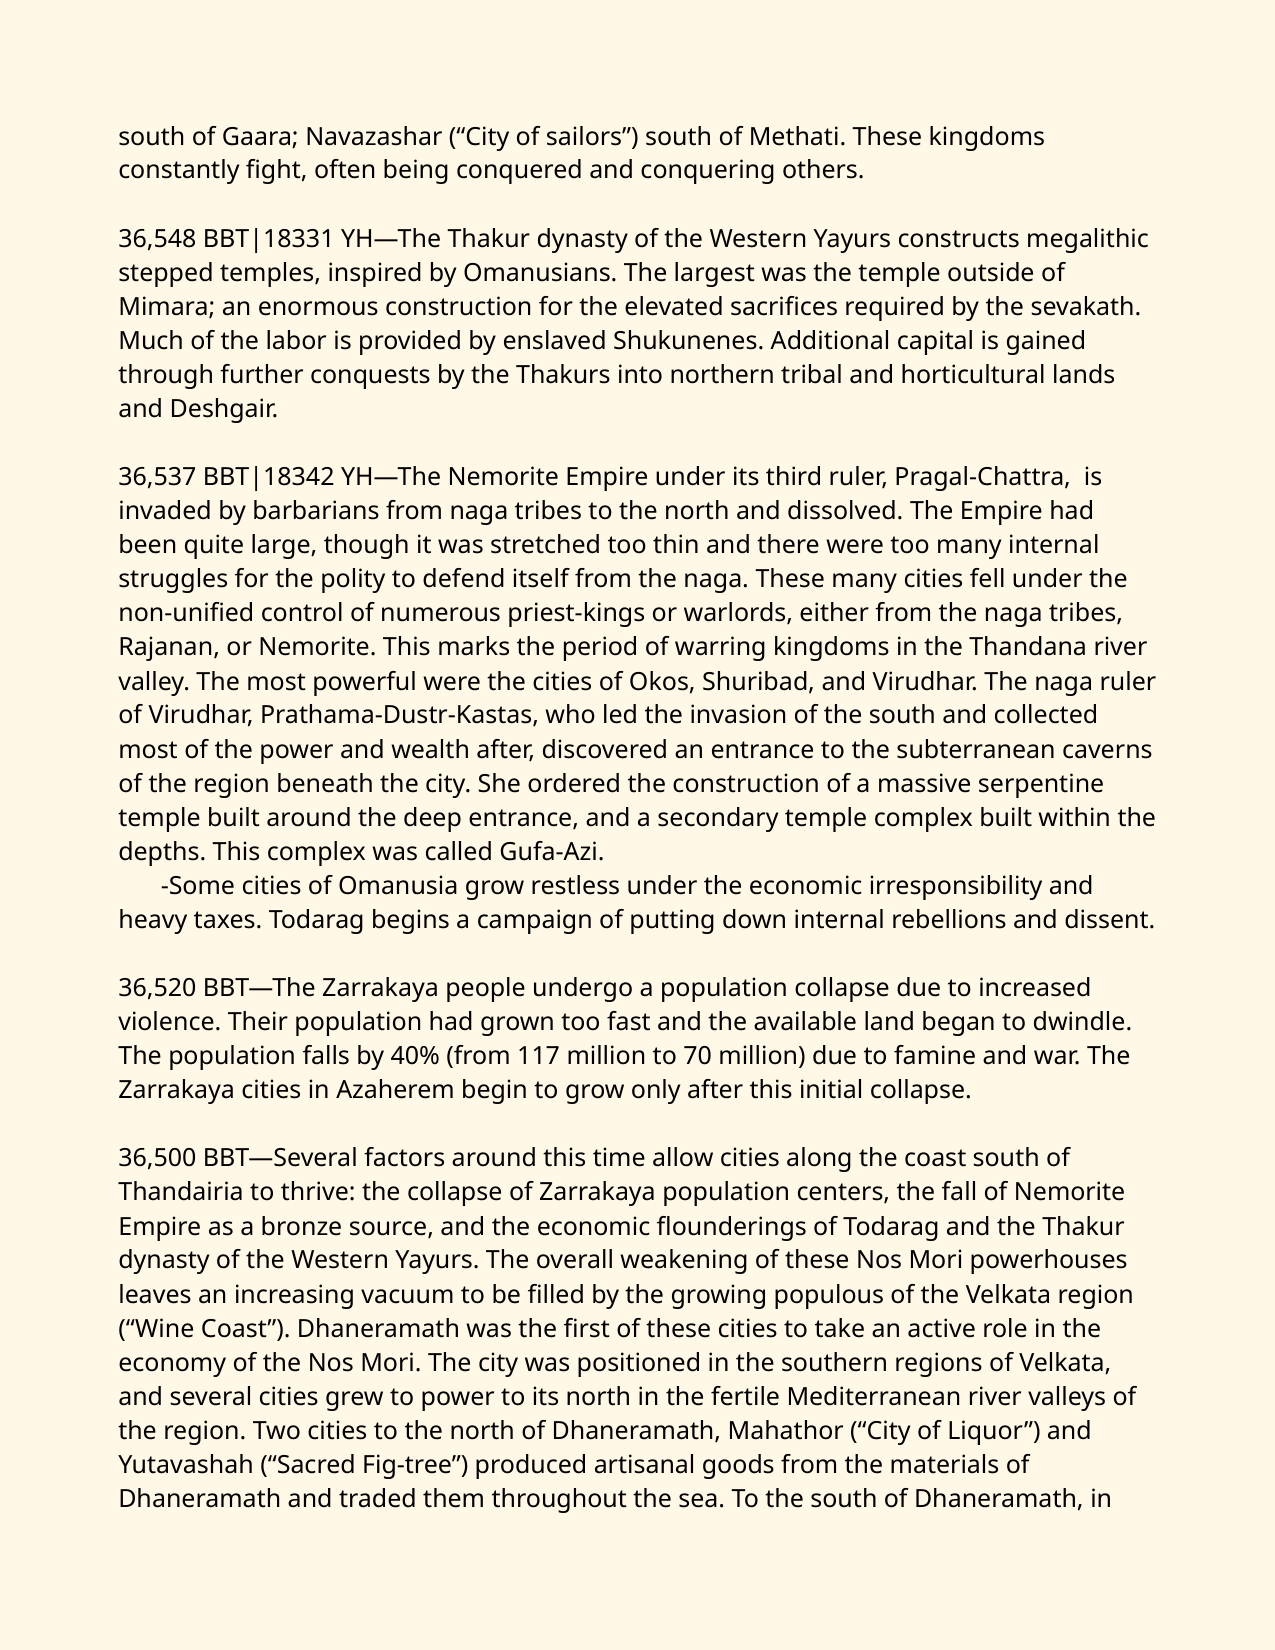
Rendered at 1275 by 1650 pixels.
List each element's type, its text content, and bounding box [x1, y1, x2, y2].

text 36,537 BBT|18342 YH—The Nemorite Empire under its third ruler, Pragal-Chattra, is invaded by barbarians from naga tribes to the north and dissolved. The Empire had been quite large, though it was stretched too thin and there were too many internal struggles for the polity to defend itself from the naga. These many cities fell under the non-unified control of numerous priest-kings or warlords, either from the naga tribes, Rajanan, or Nemorite. This marks the period of warring kingdoms in the Thandana river valley. The most powerful were the cities of Okos, Shuribad, and Virudhar. The naga ruler of Virudhar, Prathama-Dustr-Kastas, who led the invasion of the south and collected most of the power and wealth after, discovered an entrance to the subterranean caverns of the region beneath the city. She ordered the construction of a massive serpentine temple built around the deep entrance, and a secondary temple complex built within the depths. This complex was called Gufa-Azi. [118, 459, 1157, 867]
text 36,500 BBT—Several factors around this time allow cities along the coast south of Thandairia to thrive: the collapse of Zarrakaya population centers, the fall of Nemorite Empire as a bronze source, and the economic flounderings of Todarag and the Thakur dynasty of the Western Yayurs. The overall weakening of these Nos Mori powerhouses leaves an increasing vacuum to be filled by the growing populous of the Velkata region (“Wine Coast”). Dhaneramath was the first of these cities to take an active role in the economy of the Nos Mori. The city was positioned in the southern regions of Velkata, and several cities grew to power to its north in the fertile Mediterranean river valleys of the region. Two cities to the north of Dhaneramath, Mahathor (“City of Liquor”) and Yutavashah (“Sacred Fig-tree”) produced artisanal goods from the materials of Dhaneramath and traded them throughout the sea. To the south of Dhaneramath, in [118, 1140, 1157, 1515]
text south of Gaara; Navazashar (“City of sailors”) south of Methati. These kingdoms constantly fight, often being conquered and conquering others. [118, 118, 1157, 186]
text 36,520 BBT—The Zarrakaya people undergo a population collapse due to increased violence. Their population had grown too fast and the available land began to dwindle. The population falls by 40% (from 117 million to 70 million) due to famine and war. The Zarrakaya cities in Azaherem begin to grow only after this initial collapse. [118, 970, 1157, 1106]
text 36,548 BBT|18331 YH—The Thakur dynasty of the Western Yayurs constructs megalithic stepped temples, inspired by Omanusians. The largest was the temple outside of Mimara; an enormous construction for the elevated sacrifices required by the sevakath. Much of the labor is provided by enslaved Shukunenes. Additional capital is gained through further conquests by the Thakurs into northern tribal and horticultural lands and Deshgair. [118, 220, 1157, 425]
text -Some cities of Omanusia grow restless under the economic irresponsibility and heavy taxes. Todarag begins a campaign of putting down internal rebellions and dissent. [118, 867, 1157, 936]
